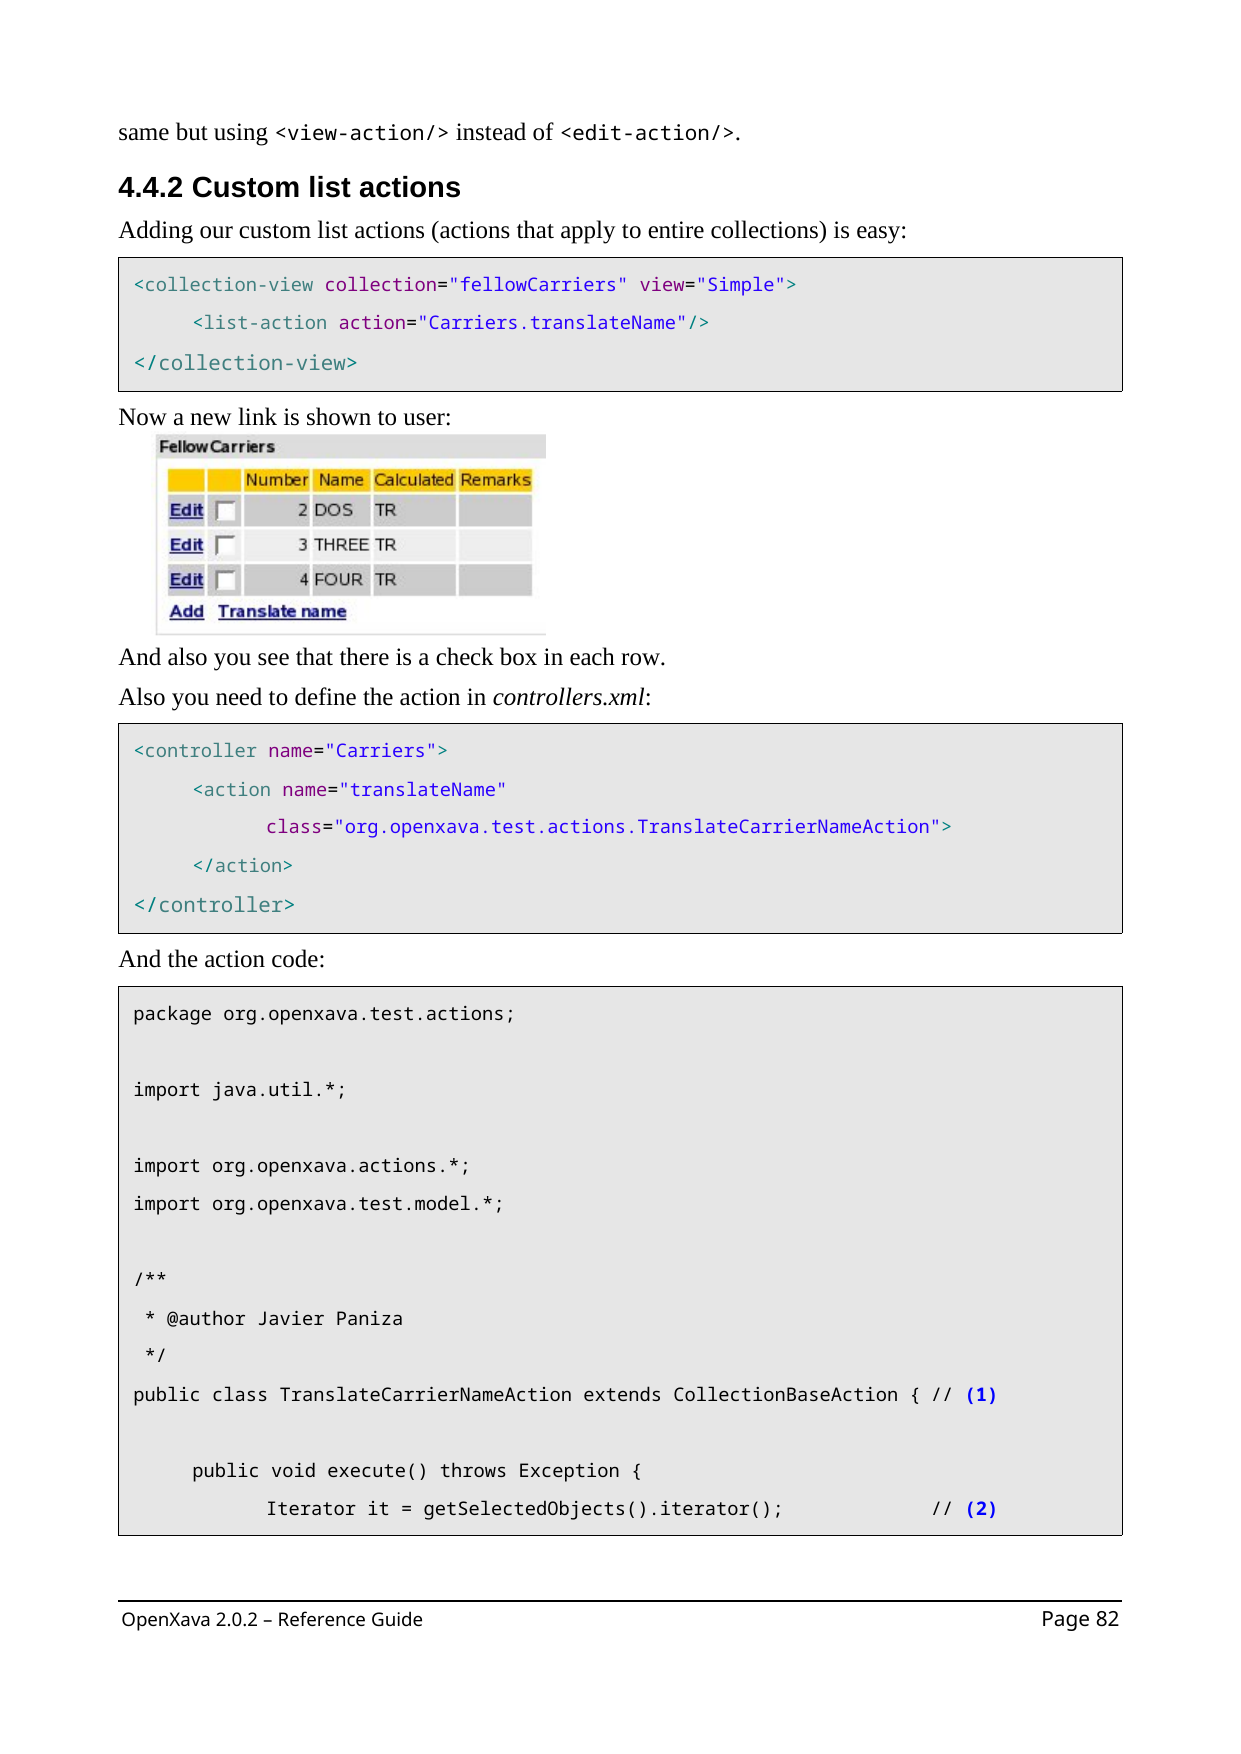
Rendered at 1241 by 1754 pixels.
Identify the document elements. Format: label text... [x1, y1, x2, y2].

text And also you see that there is a check box in each row. [118, 643, 1122, 670]
text <collection-view collection="fellowCarriers" view="Simple"> [119, 258, 1122, 295]
text Iterator it = getSelectedObjects().iterator(); // (2) [119, 1480, 1122, 1535]
text import org.openxava.test.model.*; [119, 1176, 1122, 1214]
text </action> [119, 837, 1122, 875]
text import org.openxava.actions.*; [119, 1138, 1122, 1176]
text /** [119, 1252, 1122, 1290]
text Now a new link is shown to user: [118, 403, 1122, 431]
text public void execute() throws Exception { [119, 1442, 1122, 1480]
text </collection-view> [119, 333, 1122, 391]
text And the action code: [118, 946, 1122, 973]
text same but using <view-action/> instead of <edit-action/>. [118, 118, 1122, 146]
text Adding our custom list actions (actions that apply to entire collections) is easy: [118, 217, 1122, 244]
text Also you need to define the action in controllers.xml: [118, 683, 1122, 711]
text * @author Javier Paniza [119, 1290, 1122, 1328]
text class="org.openxava.test.actions.TranslateCarrierNameAction"> [119, 799, 1122, 837]
text import java.util.*; [119, 1062, 1122, 1100]
text <controller name="Carriers"> [119, 724, 1122, 761]
text <action name="translateName" [119, 761, 1122, 799]
text */ [119, 1328, 1122, 1366]
picture [150, 431, 546, 643]
text </controller> [119, 875, 1122, 933]
text <list-action action="Carriers.translateName"/> [119, 295, 1122, 333]
subtitle Custom list actions [118, 171, 1122, 204]
text public class TranslateCarrierNameAction extends CollectionBaseAction { // (1) [119, 1366, 1122, 1404]
text package org.openxava.test.actions; [119, 987, 1122, 1024]
